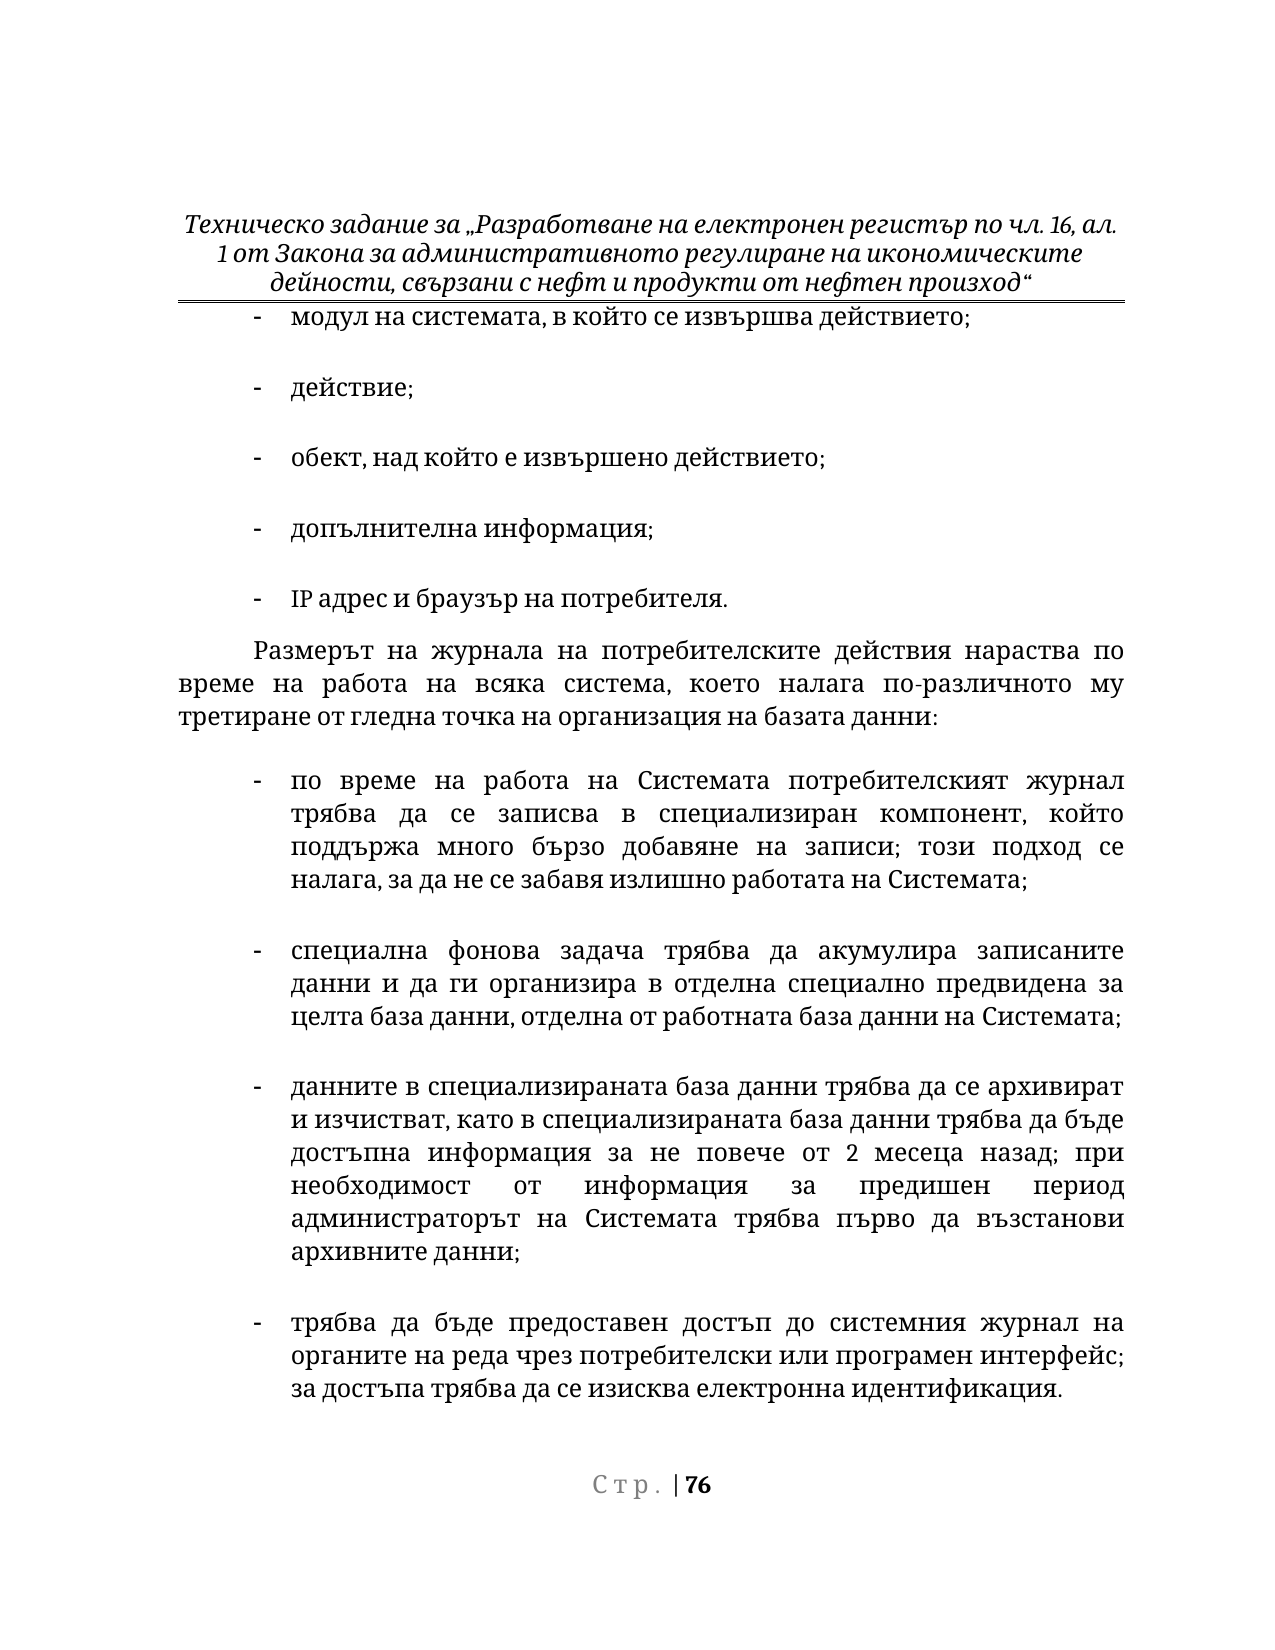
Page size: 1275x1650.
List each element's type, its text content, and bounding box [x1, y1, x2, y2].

text Размерът на журнала на потребителските действия нараства по време на работа на всяка система, което налага по-различното му третиране от гледна точка на организация на базата данни: [178, 637, 1125, 732]
list трябва да бъде предоставен достъп до системния журнал на органите на реда чрез потребителски или програмен интерфейс; за достъпа трябва да се изисква електронна идентификация. [253, 1309, 1125, 1404]
list допълнителна информация; [253, 514, 1125, 543]
list специална фонова задача трябва да акумулира записаните данни и да ги организира в отделна специално предвидена за целта база данни, отделна от работната база данни на системата; [253, 937, 1125, 1031]
list обект, над който е извършено действието; [253, 444, 1125, 473]
list модул на системата, в който се извършва действието; [253, 303, 1125, 332]
list данните в специализираната база данни трябва да се архивират и изчистват, като в специализираната база данни трябва да бъде достъпна информация за не повече от 2 месеца назад; при необходимост от информация за предишен период администраторът на системата трябва първо да възстанови архивните данни; [253, 1073, 1125, 1267]
list действие; [253, 373, 1125, 402]
list по време на работа на системата потребителският журнал трябва да се записва в специализиран компонент, който поддържа много бързо добавяне на записи; този подход се налага, за да не се забавя излишно работата на Системата; [253, 767, 1125, 895]
list IP адрес и браузър на потребителя. [253, 585, 1125, 614]
